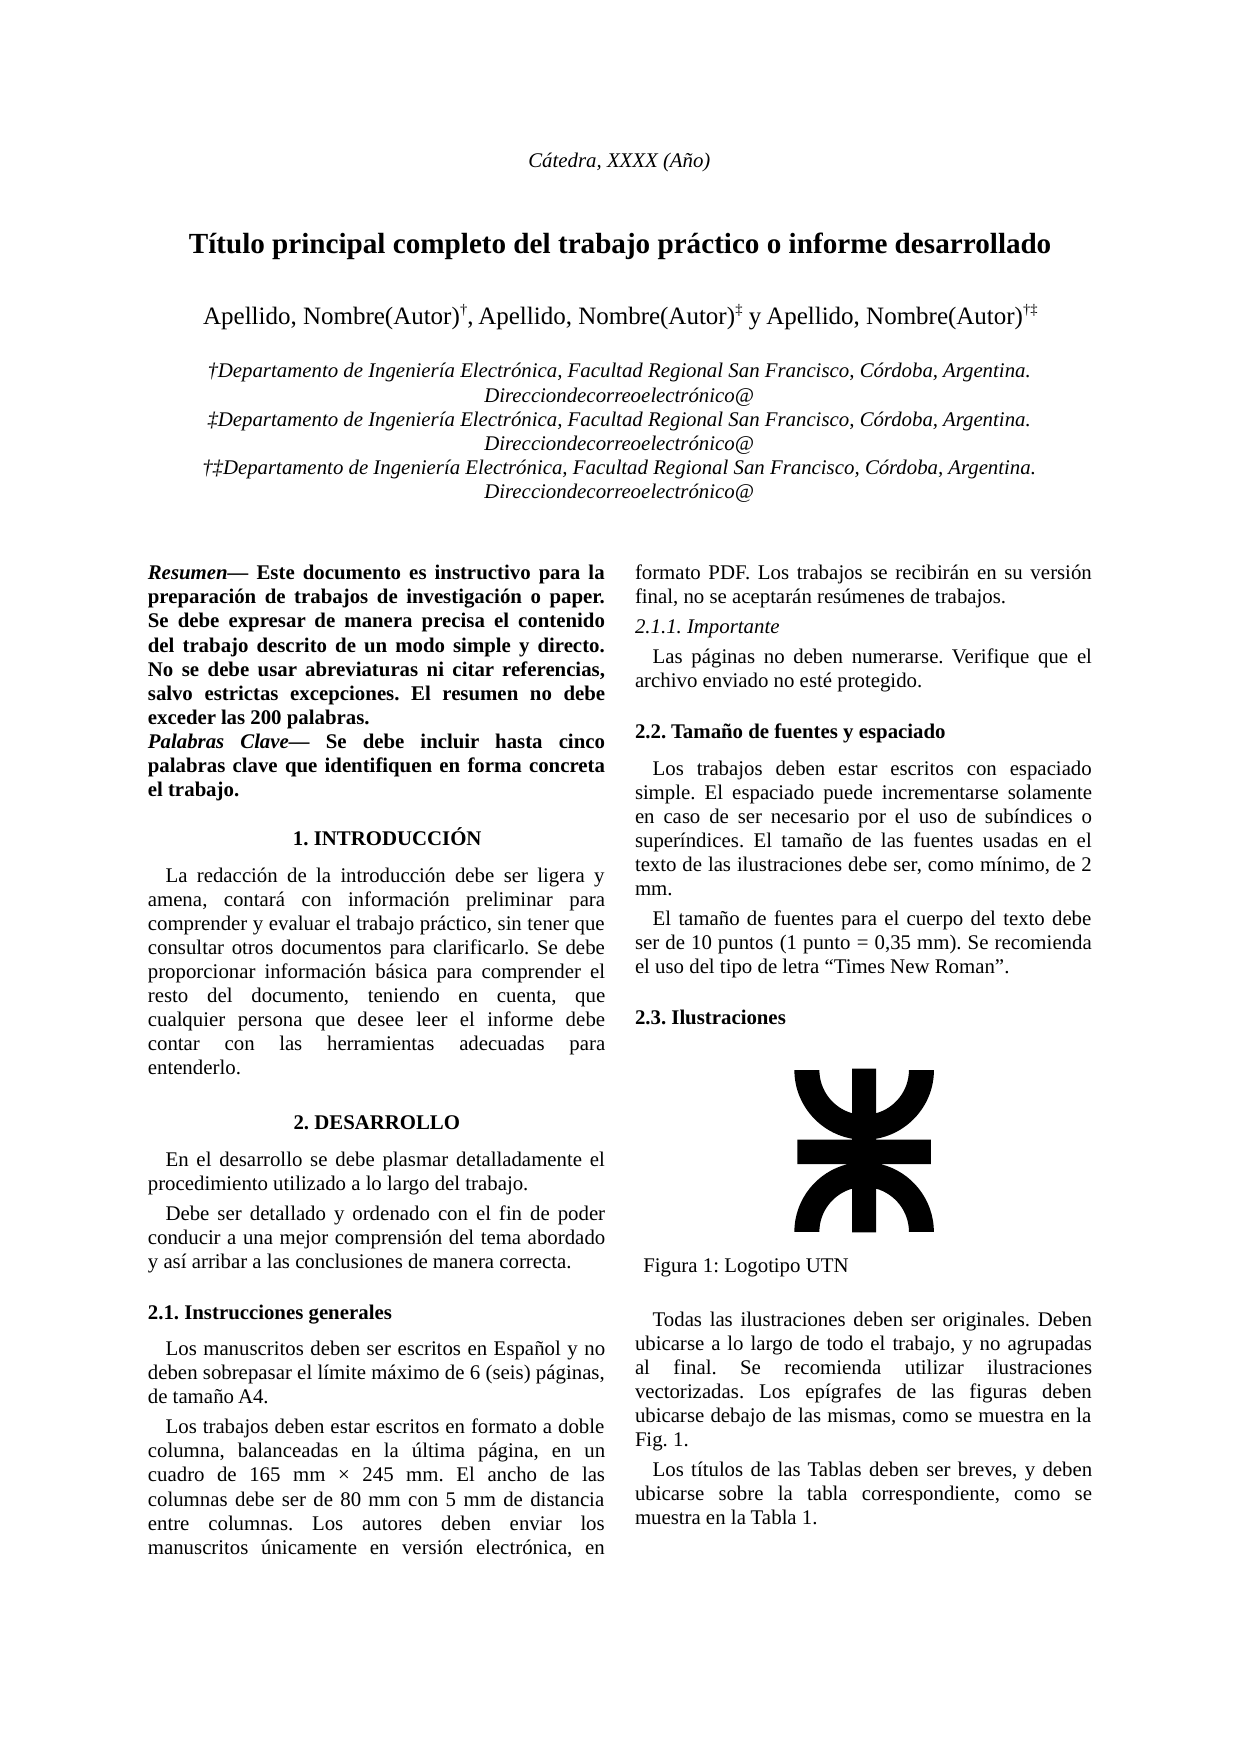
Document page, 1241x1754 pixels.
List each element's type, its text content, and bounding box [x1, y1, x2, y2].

text Direcciondecorreoelectrónico@ [148, 382, 1093, 407]
title Título principal completo del trabajo práctico o informe desarrollado [148, 226, 1093, 260]
subtitle 2. DESARROLLO [148, 1110, 605, 1134]
text El tamaño de fuentes para el cuerpo del texto debe ser de 10 puntos (1 punto = 0,35 mm). Se recomienda el uso del tipo de letra “Times New Roman”. [635, 906, 1093, 978]
text Direcciondecorreoelectrónico@ [148, 479, 1093, 503]
text Los manuscritos deben ser escritos en Español y no deben sobrepasar el límite máximo de 6 (seis) páginas, de tamaño A4. [148, 1336, 605, 1408]
text Las páginas no deben numerarse. Verifique que el archivo enviado no esté protegido. [635, 644, 1093, 692]
text Los trabajos deben estar escritos con espaciado simple. El espaciado puede incrementarse solamente en caso de ser necesario por el uso de subíndices o superíndices. El tamaño de las fuentes usadas en el texto de las ilustraciones debe ser, como mínimo, de 2 mm. [635, 756, 1093, 900]
subtitle 2.2. Tamaño de fuentes y espaciado [635, 719, 1093, 743]
text Los títulos de las Tablas deben ser breves, y deben ubicarse sobre la tabla correspondiente, como se muestra en la Tabla 1. [635, 1457, 1093, 1529]
text Palabras Clave— Se debe incluir hasta cinco palabras clave que identifiquen en forma concreta el trabajo. [148, 729, 605, 801]
text Resumen— Este documento es instructivo para la preparación de trabajos de investigación o paper. Se debe expresar de manera precisa el contenido del trabajo descrito de un modo simple y directo. No se debe usar abreviaturas ni citar referencias, salvo estrictas excepciones. El resumen no debe exceder las 200 palabras. [148, 560, 605, 729]
text formato PDF. Los trabajos se recibirán en su versión final, no se aceptarán resúmenes de trabajos. [635, 560, 1093, 608]
text La redacción de la introducción debe ser ligera y amena, contará con información preliminar para comprender y evaluar el trabajo práctico, sin tener que consultar otros documentos para clarificarlo. Se debe proporcionar información básica para comprender el resto del documento, teniendo en cuenta, que cualquier persona que desee leer el informe debe contar con las herramientas adecuadas para entenderlo. [148, 862, 605, 1079]
text 2.1.1. Importante [635, 614, 1093, 638]
text Los trabajos deben estar escritos en formato a doble columna, balanceadas en la última página, en un cuadro de 165 mm × 245 mm. El ancho de las columnas debe ser de 80 mm con 5 mm de distancia entre columnas. Los autores deben enviar los manuscritos únicamente en versión electrónica, en [148, 1414, 605, 1559]
text Direcciondecorreoelectrónico@ [148, 431, 1093, 455]
text †Departamento de Ingeniería Electrónica, Facultad Regional San Francisco, Córdoba, Argentina. [148, 358, 1093, 382]
text Figura 1: Logotipo UTN [643, 1248, 1084, 1277]
text †‡Departamento de Ingeniería Electrónica, Facultad Regional San Francisco, Córdoba, Argentina. [148, 455, 1093, 479]
subtitle 2.3. Ilustraciones [635, 1005, 1093, 1029]
subtitle 1. INTRODUCCIÓN [148, 826, 605, 850]
text Debe ser detallado y ordenado con el fin de poder conducir a una mejor comprensión del tema abordado y así arribar a las conclusiones de manera correcta. [148, 1201, 605, 1273]
text En el desarrollo se debe plasmar detalladamente el procedimiento utilizado a lo largo del trabajo. [148, 1147, 605, 1195]
subtitle 2.1. Instrucciones generales [148, 1299, 605, 1324]
text ‡Departamento de Ingeniería Electrónica, Facultad Regional San Francisco, Córdoba, Argentina. [148, 407, 1093, 431]
text Apellido, Nombre(Autor)†, Apellido, Nombre(Autor)‡ y Apellido, Nombre(Autor)†‡ [148, 301, 1093, 330]
text Todas las ilustraciones deben ser originales. Deben ubicarse a lo largo de todo el trabajo, y no agrupadas al final. Se recomienda utilizar ilustraciones vectorizadas. Los epígrafes de las figuras deben ubicarse debajo de las mismas, como se muestra en la Fig. 1. [635, 1307, 1093, 1451]
